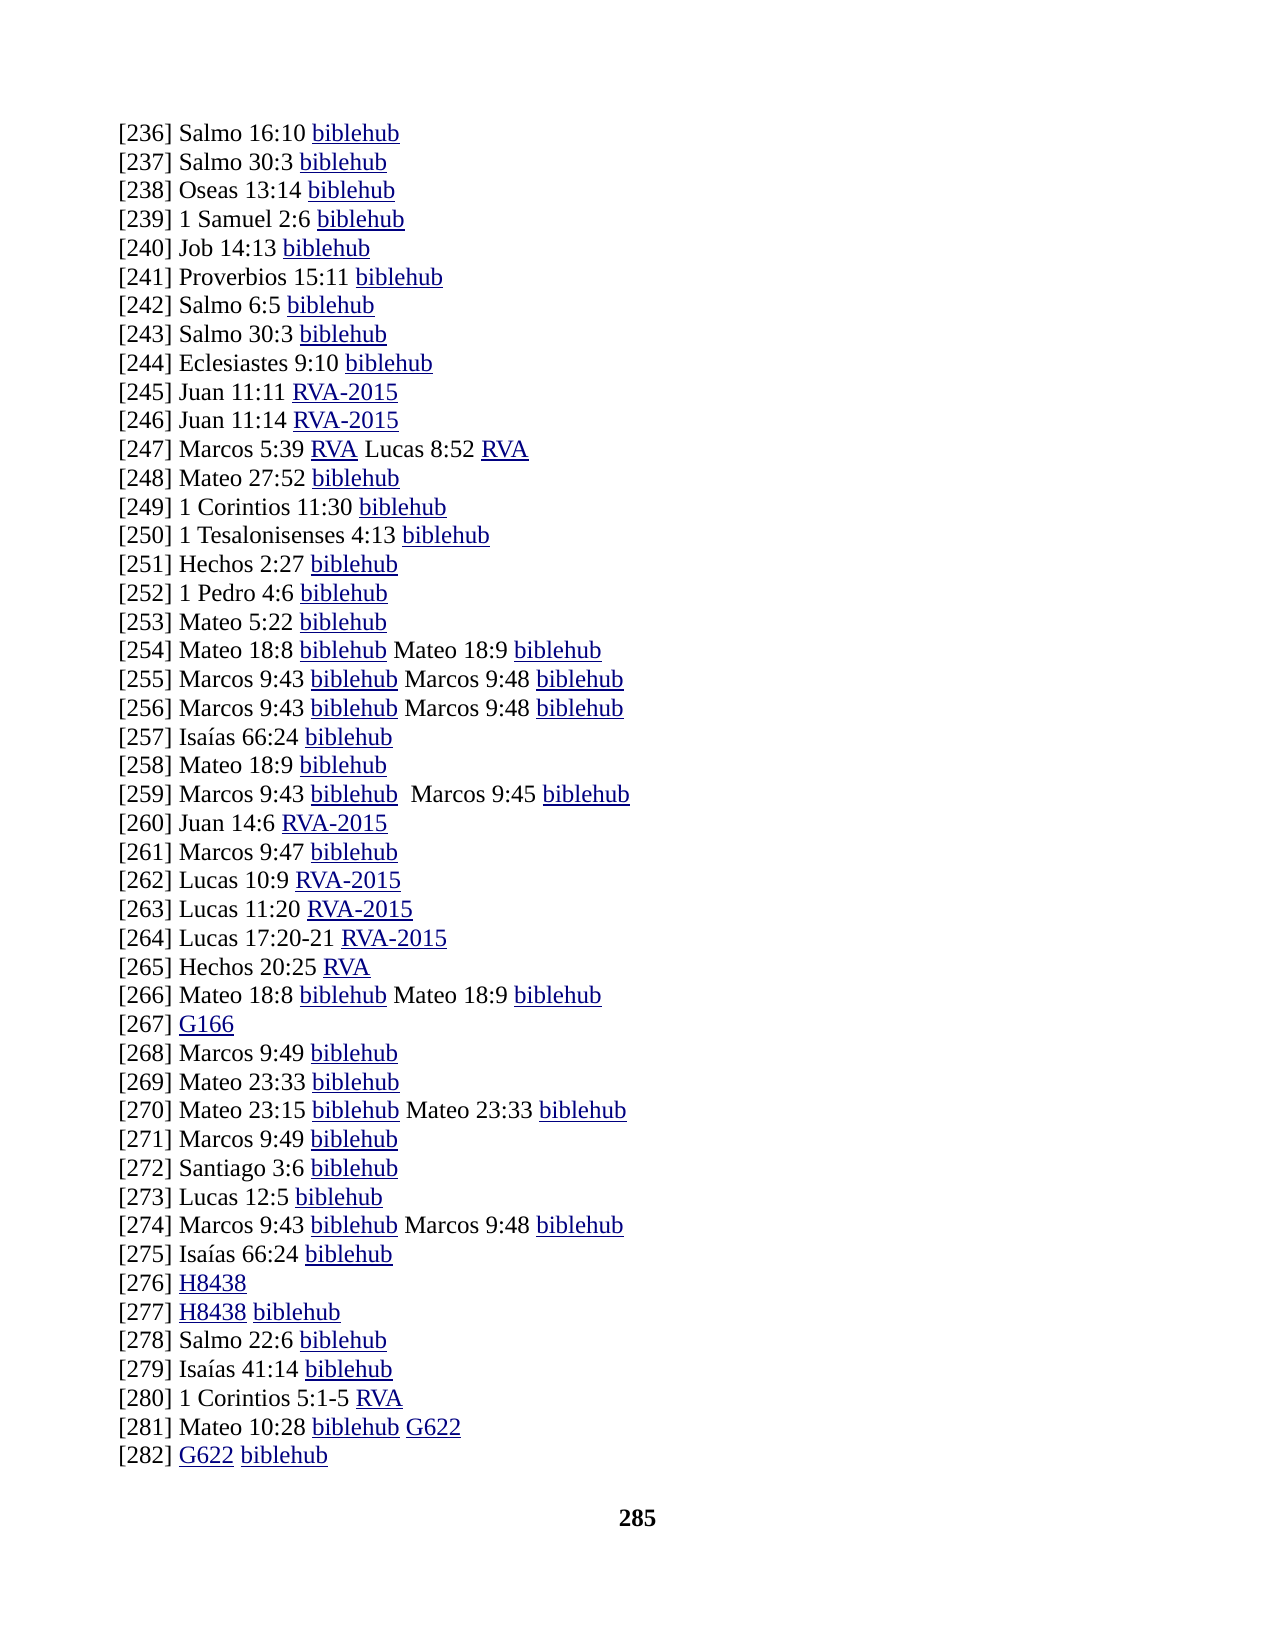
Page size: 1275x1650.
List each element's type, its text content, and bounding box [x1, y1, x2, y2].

text Salmo 22:6 biblehub [118, 1326, 1157, 1354]
text Juan 14:6 RVA-2015 [118, 808, 1157, 837]
text Santiago 3:6 biblehub [118, 1153, 1157, 1182]
text Juan 11:11 RVA-2015 [118, 377, 1157, 406]
text Proverbios 15:11 biblehub [118, 262, 1157, 291]
text Hechos 20:25 RVA [118, 952, 1157, 981]
text Marcos 9:43 biblehub Marcos 9:48 biblehub [118, 664, 1157, 693]
text Lucas 17:20-21 RVA-2015 [118, 923, 1157, 952]
text 1 Samuel 2:6 biblehub [118, 204, 1157, 233]
text 1 Pedro 4:6 biblehub [118, 578, 1157, 607]
text Isaías 66:24 biblehub [118, 722, 1157, 751]
text Marcos 9:49 biblehub [118, 1038, 1157, 1067]
text H8438 biblehub [118, 1297, 1157, 1326]
text 1 Corintios 11:30 biblehub [118, 492, 1157, 521]
text G166 [118, 1009, 1157, 1038]
text Mateo 18:9 biblehub [118, 751, 1157, 779]
text Mateo 23:33 biblehub [118, 1067, 1157, 1096]
text Marcos 9:43 biblehub Marcos 9:45 biblehub [118, 779, 1157, 808]
text 1 Corintios 5:1-5 RVA [118, 1383, 1157, 1412]
text Mateo 18:8 biblehub Mateo 18:9 biblehub [118, 636, 1157, 664]
text Eclesiastes 9:10 biblehub [118, 348, 1157, 377]
text Juan 11:14 RVA-2015 [118, 406, 1157, 434]
text Salmo 16:10 biblehub [118, 118, 1157, 147]
text Mateo 10:28 biblehub G622 [118, 1412, 1157, 1441]
text Oseas 13:14 biblehub [118, 176, 1157, 204]
text Marcos 9:49 biblehub [118, 1124, 1157, 1153]
text Lucas 10:9 RVA-2015 [118, 866, 1157, 894]
text Mateo 5:22 biblehub [118, 607, 1157, 636]
text Marcos 9:47 biblehub [118, 837, 1157, 866]
text Lucas 12:5 biblehub [118, 1182, 1157, 1211]
text Marcos 9:43 biblehub Marcos 9:48 biblehub [118, 693, 1157, 722]
text Salmo 30:3 biblehub [118, 319, 1157, 348]
text Salmo 30:3 biblehub [118, 147, 1157, 176]
text H8438 [118, 1268, 1157, 1297]
text Hechos 2:27 biblehub [118, 549, 1157, 578]
text Marcos 9:43 biblehub Marcos 9:48 biblehub [118, 1211, 1157, 1239]
text Isaías 41:14 biblehub [118, 1354, 1157, 1383]
text Job 14:13 biblehub [118, 233, 1157, 262]
text Lucas 11:20 RVA-2015 [118, 894, 1157, 923]
text Mateo 18:8 biblehub Mateo 18:9 biblehub [118, 981, 1157, 1009]
text Mateo 23:15 biblehub Mateo 23:33 biblehub [118, 1096, 1157, 1124]
text Salmo 6:5 biblehub [118, 291, 1157, 319]
text G622 biblehub [118, 1441, 1157, 1469]
text Marcos 5:39 RVA Lucas 8:52 RVA [118, 434, 1157, 463]
text Isaías 66:24 biblehub [118, 1239, 1157, 1268]
text Mateo 27:52 biblehub [118, 463, 1157, 492]
text 1 Tesalonisenses 4:13 biblehub [118, 521, 1157, 549]
